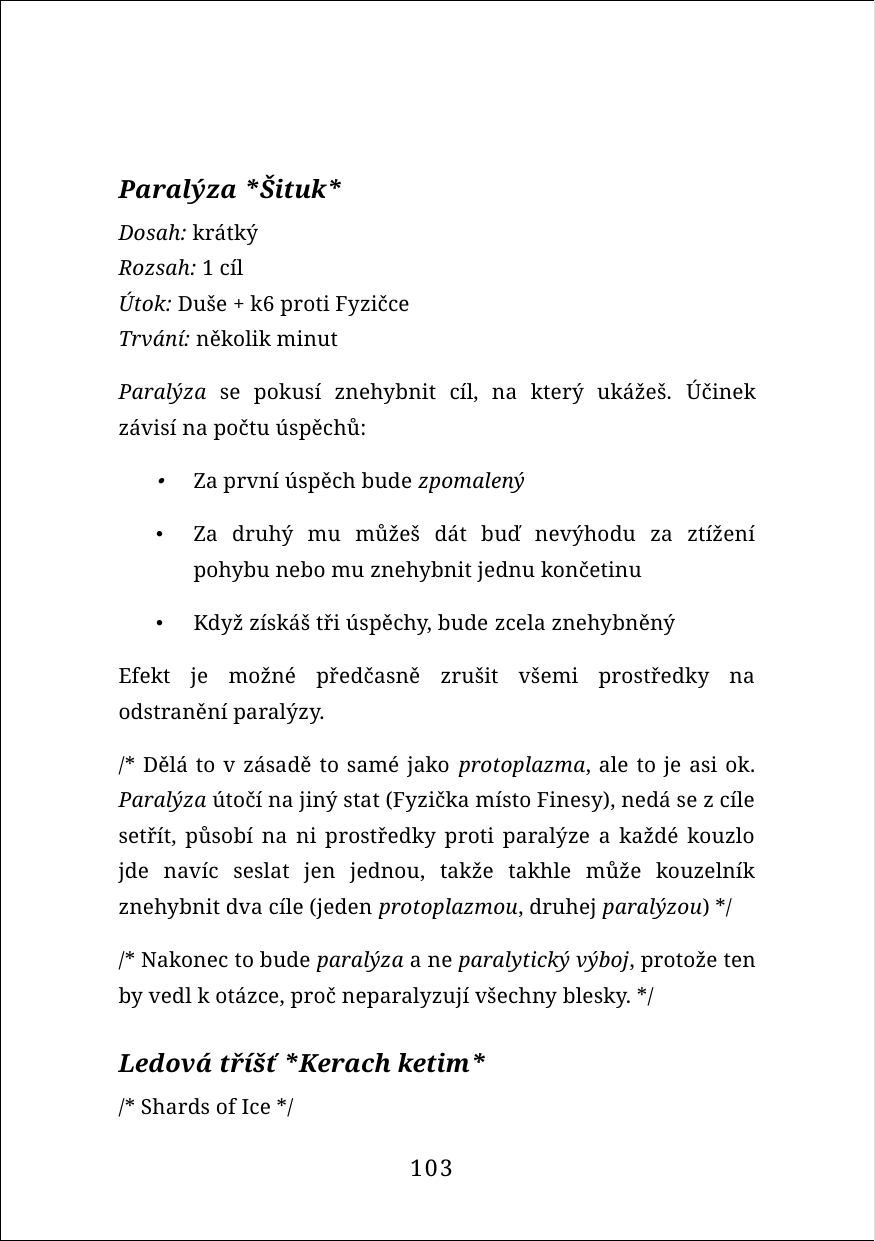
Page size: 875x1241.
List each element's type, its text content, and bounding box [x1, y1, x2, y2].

list Za první úspěch bude zpomalený [156, 466, 756, 494]
text /* Shards of Ice */ [118, 1092, 756, 1120]
text /* Dělá to v zásadě to samé jako protoplazma, ale to je asi ok. Paralýza útočí na jiný stat (Fyzička místo Finesy), nedá se z cíle setřít, působí na ni prostředky proti paralýze a každé kouzlo jde navíc seslat jen jednou, takže takhle může kouzelník znehybnit dva cíle (jeden protoplazmou, druhej paralýzou) */ [118, 750, 756, 921]
list Když získáš tři úspěchy, bude zcela znehybněný [156, 608, 756, 637]
subtitle Paralýza *Šituk* [118, 172, 756, 206]
text /* Nakonec to bude paralýza a ne paralytický výboj, protože ten by vedl k otázce, proč neparalyzují všechny blesky. */ [118, 945, 756, 1009]
text Dosah: krátký Rozsah: 1 cíl Útok: Duše + k6 proti Fyzičce Trvání: několik minut [118, 218, 756, 353]
text Paralýza se pokusí znehybnit cíl, na který ukážeš. Účinek závisí na počtu úspěchů: [118, 377, 756, 441]
text Efekt je možné předčasně zrušit všemi prostředky na odstranění paralýzy. [118, 661, 756, 725]
subtitle Ledová tříšť *Kerach ketim* [118, 1046, 756, 1080]
list Za druhý mu můžeš dát buď nevýhodu za ztížení pohybu nebo mu znehybnit jednu končetinu [156, 519, 756, 583]
